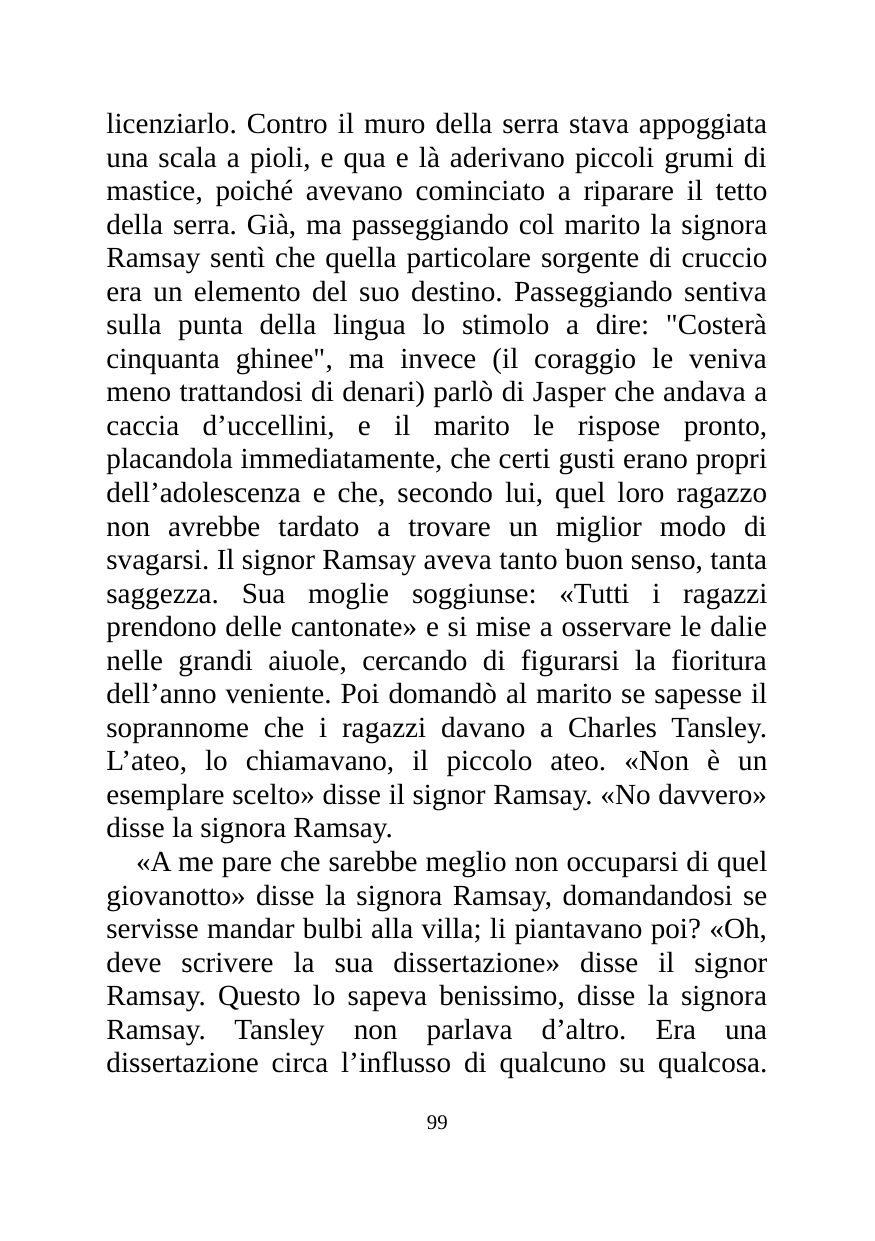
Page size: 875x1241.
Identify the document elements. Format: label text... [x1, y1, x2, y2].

text licenziarlo. Contro il muro della serra stava appoggiata una scala a pioli, e qua e là aderivano piccoli grumi di mastice, poiché avevano cominciato a riparare il tetto della serra. Già, ma passeggiando col marito la signora Ramsay sentì che quella particolare sorgente di cruccio era un elemento del suo destino. Passeggiando sentiva sulla punta della lingua lo stimolo a dire: "Costerà cinquanta ghinee", ma invece (il coraggio le veniva meno trattandosi di denari) parlò di Jasper che andava a caccia d’uccellini, e il marito le rispose pronto, placandola immediatamente, che certi gusti erano propri dell’adolescenza e che, secondo lui, quel loro ragazzo non avrebbe tardato a trovare un miglior modo di svagarsi. Il signor Ramsay aveva tanto buon senso, tanta saggezza. Sua moglie soggiunse: «Tutti i ragazzi prendono delle cantonate» e si mise a osservare le dalie nelle grandi aiuole, cercando di figurarsi la fioritura dell’anno veniente. Poi domandò al marito se sapesse il soprannome che i ragazzi davano a Charles Tansley. L’ateo, lo chiamavano, il piccolo ateo. «Non è un esemplare scelto» disse il signor Ramsay. «No davvero» disse la signora Ramsay. [106, 106, 768, 844]
text «A me pare che sarebbe meglio non occuparsi di quel giovanotto» disse la signora Ramsay, domandandosi se servisse mandar bulbi alla villa; li piantavano poi? «Oh, deve scrivere la sua dissertazione» disse il signor Ramsay. Questo lo sapeva benissimo, disse la signora Ramsay. Tansley non parlava d’altro. Era una dissertazione circa l’influsso di qualcuno su qualcosa. [106, 844, 768, 1079]
